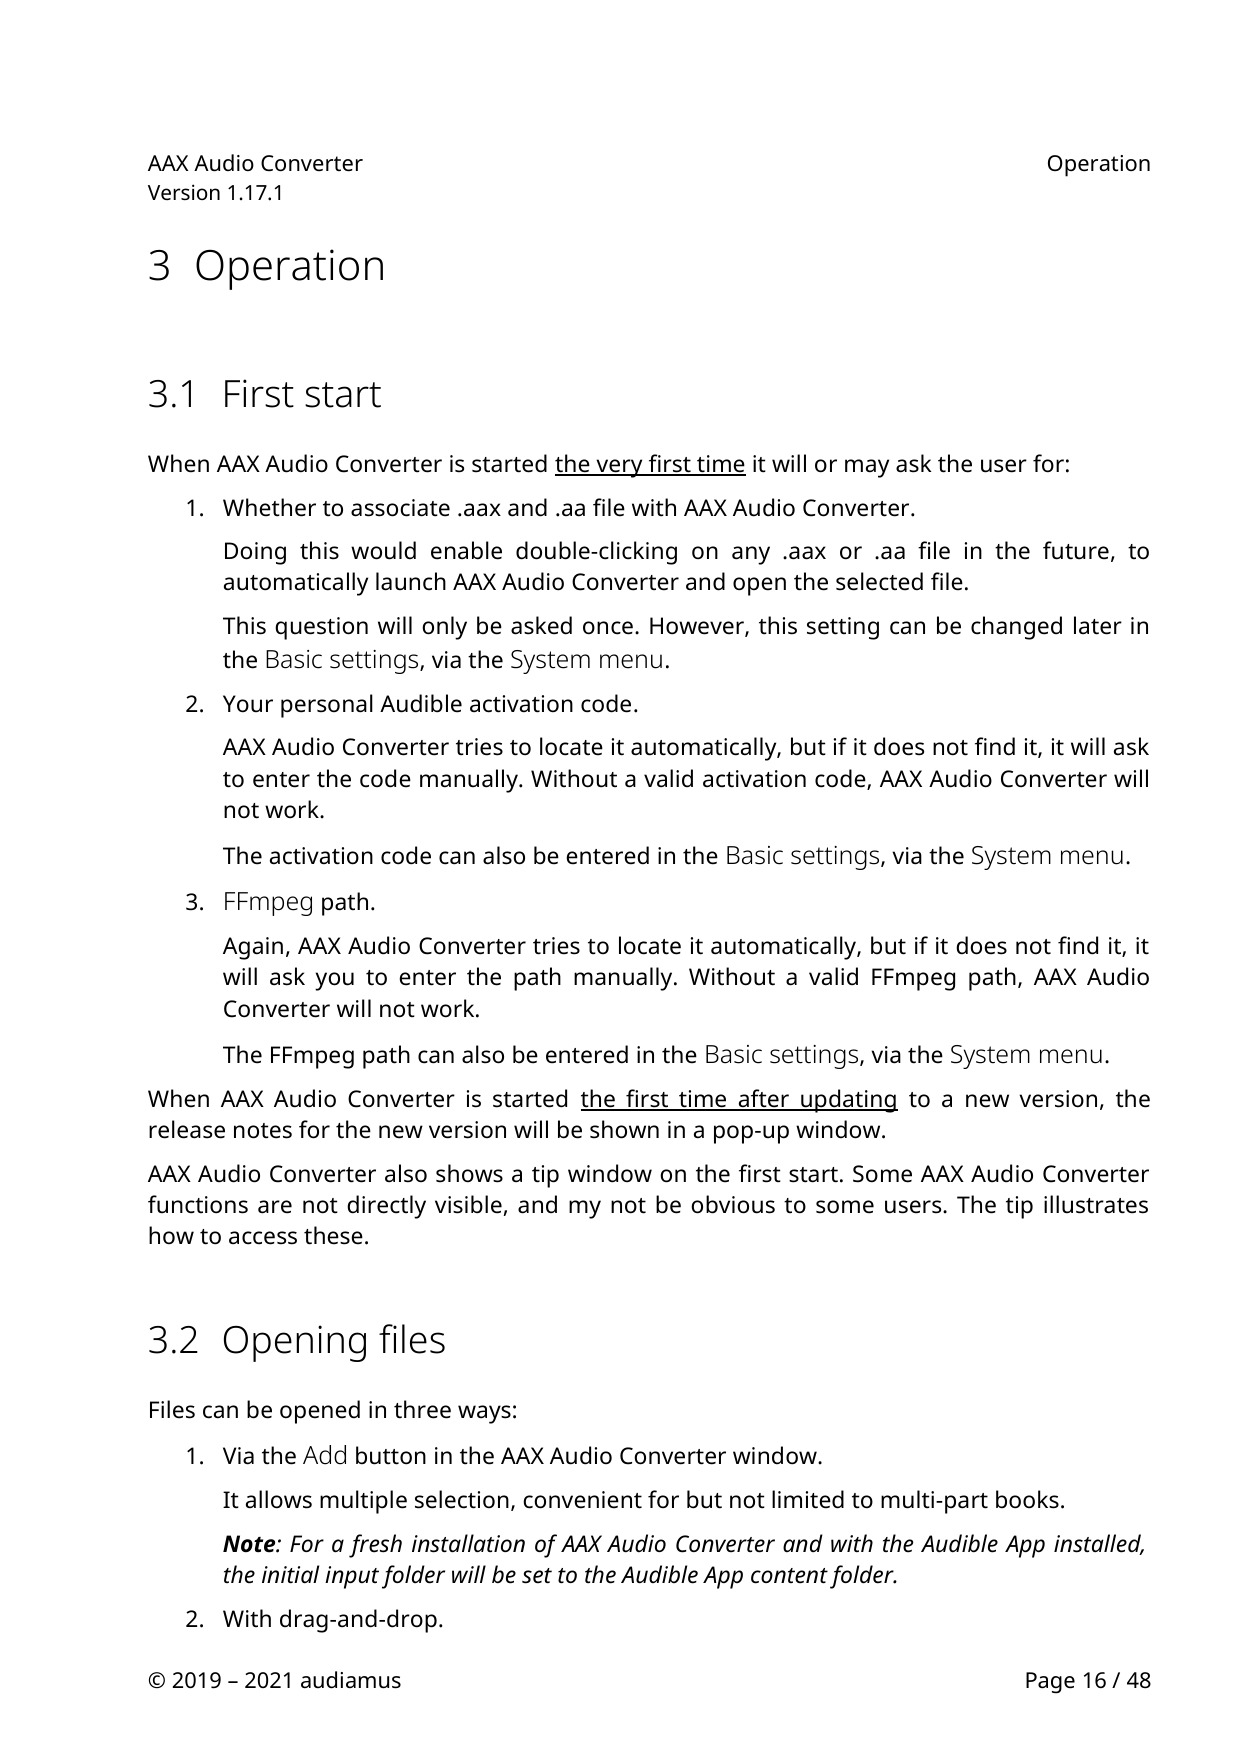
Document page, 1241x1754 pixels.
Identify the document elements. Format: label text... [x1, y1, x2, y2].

subtitle First start [148, 367, 1152, 418]
list Doing this would enable double-clicking on any .aax or .aa file in the future, to automatically launch AAX Audio Converter and open the selected file. [185, 535, 1152, 598]
subtitle Operation [148, 235, 1152, 292]
list The FFmpeg path can also be entered in the Basic settings, via the System menu. [185, 1036, 1152, 1070]
subtitle Opening files [148, 1314, 1152, 1365]
text When AAX Audio Converter is started the very first time it will or may ask the user for: [148, 448, 1152, 479]
list Whether to associate .aax and .aa file with AAX Audio Converter. [185, 491, 1152, 523]
text Files can be opened in three ways: [148, 1394, 1152, 1426]
list FFmpeg path. [185, 884, 1152, 918]
list Your personal Audible activation code. [185, 688, 1152, 719]
text AAX Audio Converter also shows a tip window on the first start. Some AAX Audio Converter functions are not directly visible, and my not be obvious to some users. The tip illustrates how to access these. [148, 1157, 1152, 1251]
list It allows multiple selection, convenient for but not limited to multi-part books. [185, 1484, 1152, 1516]
list Again, AAX Audio Converter tries to locate it automatically, but if it does not find it, it will ask you to enter the path manually. Without a valid FFmpeg path, AAX Audio Converter will not work. [185, 930, 1152, 1024]
list The activation code can also be entered in the Basic settings, via the System menu. [185, 837, 1152, 871]
list With drag-and-drop. [185, 1603, 1152, 1634]
text When AAX Audio Converter is started the first time after updating to a new version, the release notes for the new version will be shown in a pop-up window. [148, 1083, 1152, 1145]
list This question will only be asked once. However, this setting can be changed later in the Basic settings, via the System menu. [185, 610, 1152, 675]
list AAX Audio Converter tries to locate it automatically, but if it does not find it, it will ask to enter the code manually. Without a valid activation code, AAX Audio Converter will not work. [185, 731, 1152, 825]
list Via the Add button in the AAX Audio Converter window. [185, 1438, 1152, 1472]
list Note: For a fresh installation of AAX Audio Converter and with the Audible App installed, the initial input folder will be set to the Audible App content folder. [185, 1528, 1152, 1591]
